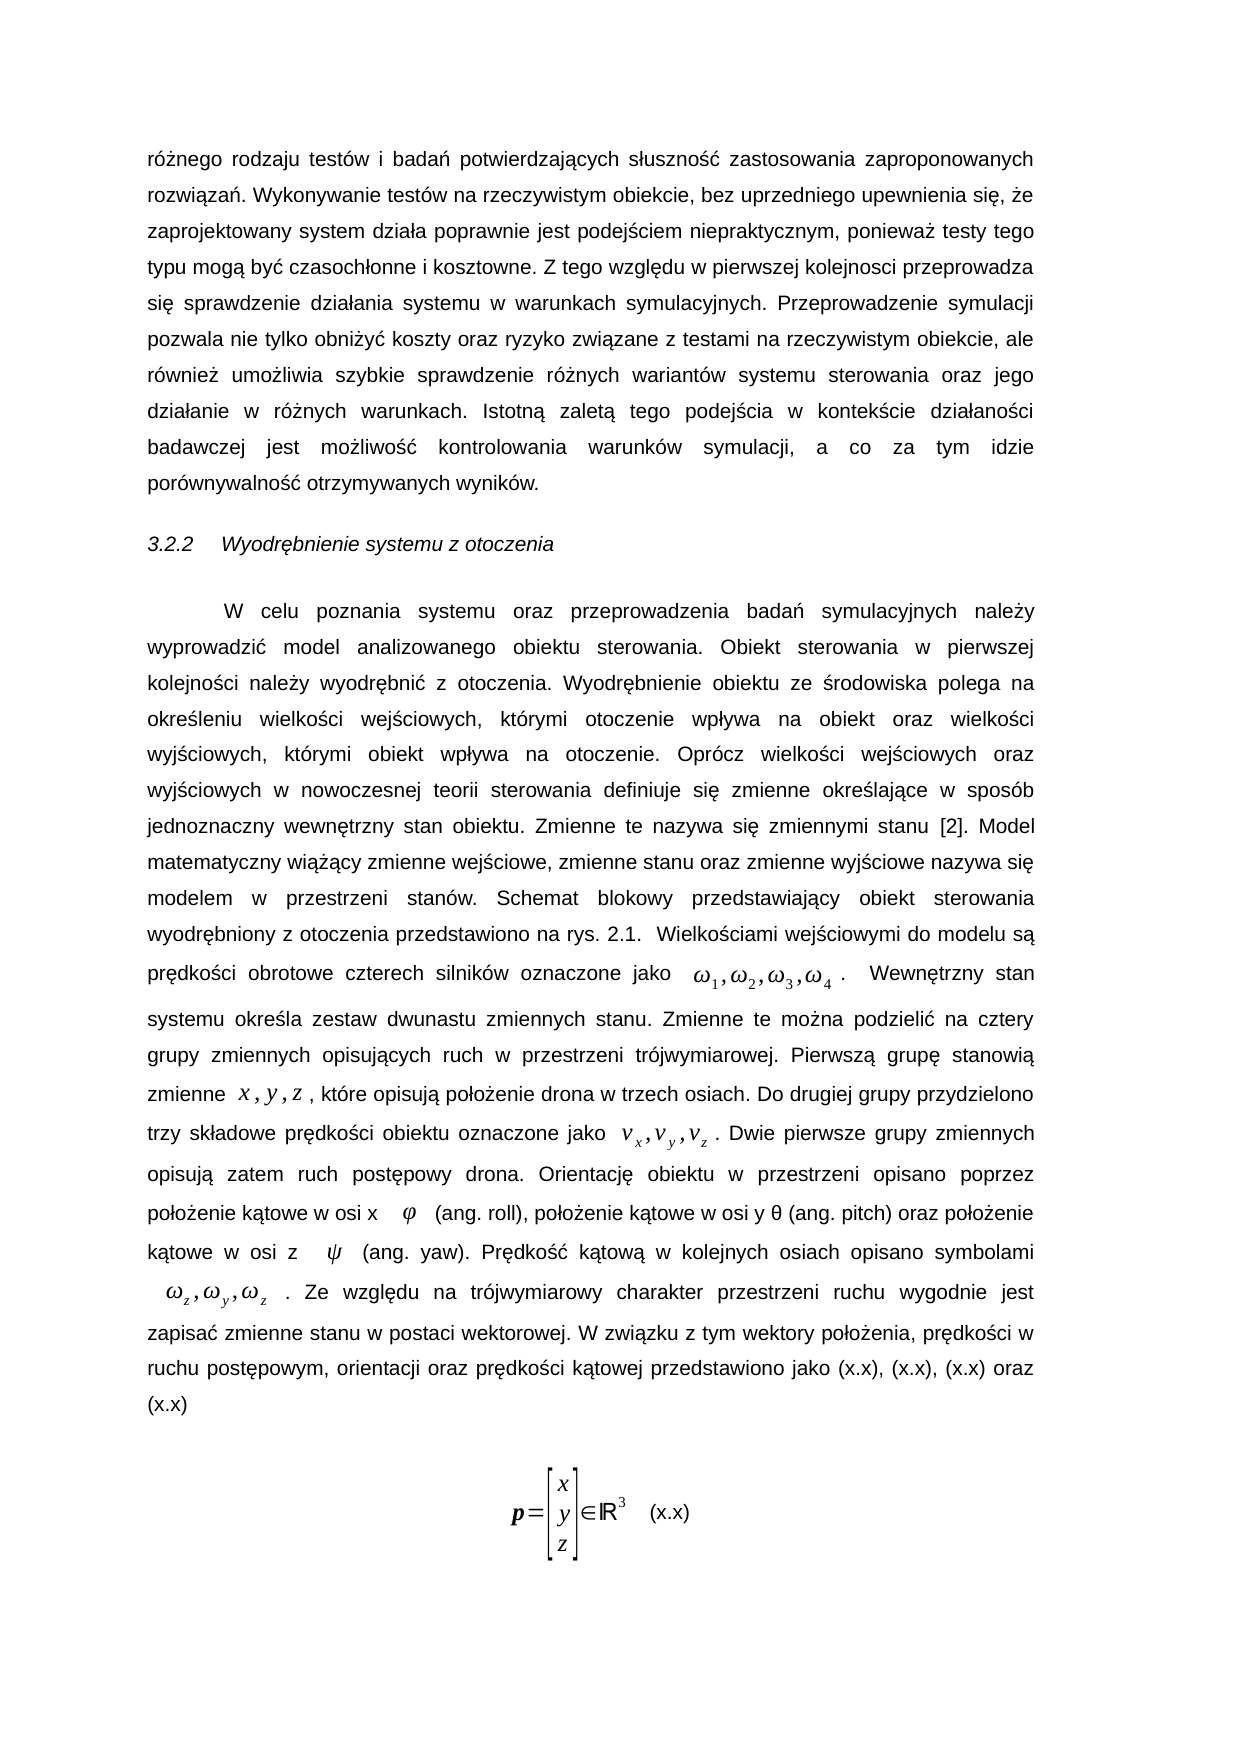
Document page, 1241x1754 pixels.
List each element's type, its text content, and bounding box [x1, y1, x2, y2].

text różnego rodzaju testów i badań potwierdzających słuszność zastosowania zaproponowanych rozwiązań. Wykonywanie testów na rzeczywistym obiekcie, bez uprzedniego upewnienia się, że zaprojektowany system działa poprawnie jest podejściem niepraktycznym, ponieważ testy tego typu mogą być czasochłonne i kosztowne. Z tego względu w pierwszej kolejnosci przeprowadza się sprawdzenie działania systemu w warunkach symulacyjnych. Przeprowadzenie symulacji pozwala nie tylko obniżyć koszty oraz ryzyko związane z testami na rzeczywistym obiekcie, ale również umożliwia szybkie sprawdzenie różnych wariantów systemu sterowania oraz jego działanie w różnych warunkach. Istotną zaletą tego podejścia w kontekście działaności badawczej jest możliwość kontrolowania warunków symulacji, a co za tym idzie porównywalność otrzymywanych wyników. [147, 147, 1035, 494]
text (x.x) [147, 1466, 1035, 1561]
text W celu poznania systemu oraz przeprowadzenia badań symulacyjnych należy wyprowadzić model analizowanego obiektu sterowania. Obiekt sterowania w pierwszej kolejności należy wyodrębnić z otoczenia. Wyodrębnienie obiektu ze środowiska polega na określeniu wielkości wejściowych, którymi otoczenie wpływa na obiekt oraz wielkości wyjściowych, którymi obiekt wpływa na otoczenie. Oprócz wielkości wejściowych oraz wyjściowych w nowoczesnej teorii sterowania definiuje się zmienne określające w sposób jednoznaczny wewnętrzny stan obiektu. Zmienne te nazywa się zmiennymi stanu [2]. Model matematyczny wiążący zmienne wejściowe, zmienne stanu oraz zmienne wyjściowe nazywa się modelem w przestrzeni stanów. Schemat blokowy przedstawiający obiekt sterowania wyodrębniony z otoczenia przedstawiono na rys. 2.1. Wielkościami wejściowymi do modelu są prędkości obrotowe czterech silników oznaczone jako . Wewnętrzny stan systemu określa zestaw dwunastu zmiennych stanu. Zmienne te można podzielić na cztery grupy zmiennych opisujących ruch w przestrzeni trójwymiarowej. Pierwszą grupę stanowią zmienne , które opisują położenie drona w trzech osiach. Do drugiej grupy przydzielono trzy składowe prędkości obiektu oznaczone jako . Dwie pierwsze grupy zmiennych opisują zatem ruch postępowy drona. Orientację obiektu w przestrzeni opisano poprzez położenie kątowe w osi x (ang. roll), położenie kątowe w osi y θ (ang. pitch) oraz położenie kątowe w osi z (ang. yaw). Prędkość kątową w kolejnych osiach opisano symbolami . Ze względu na trójwymiarowy charakter przestrzeni ruchu wygodnie jest zapisać zmienne stanu w postaci wektorowej. W związku z tym wektory położenia, prędkości w ruchu postępowym, orientacji oraz prędkości kątowej przedstawiono jako (x.x), (x.x), (x.x) oraz (x.x) [147, 598, 1035, 1416]
subtitle Wyodrębnienie systemu z otoczenia [147, 531, 1035, 555]
